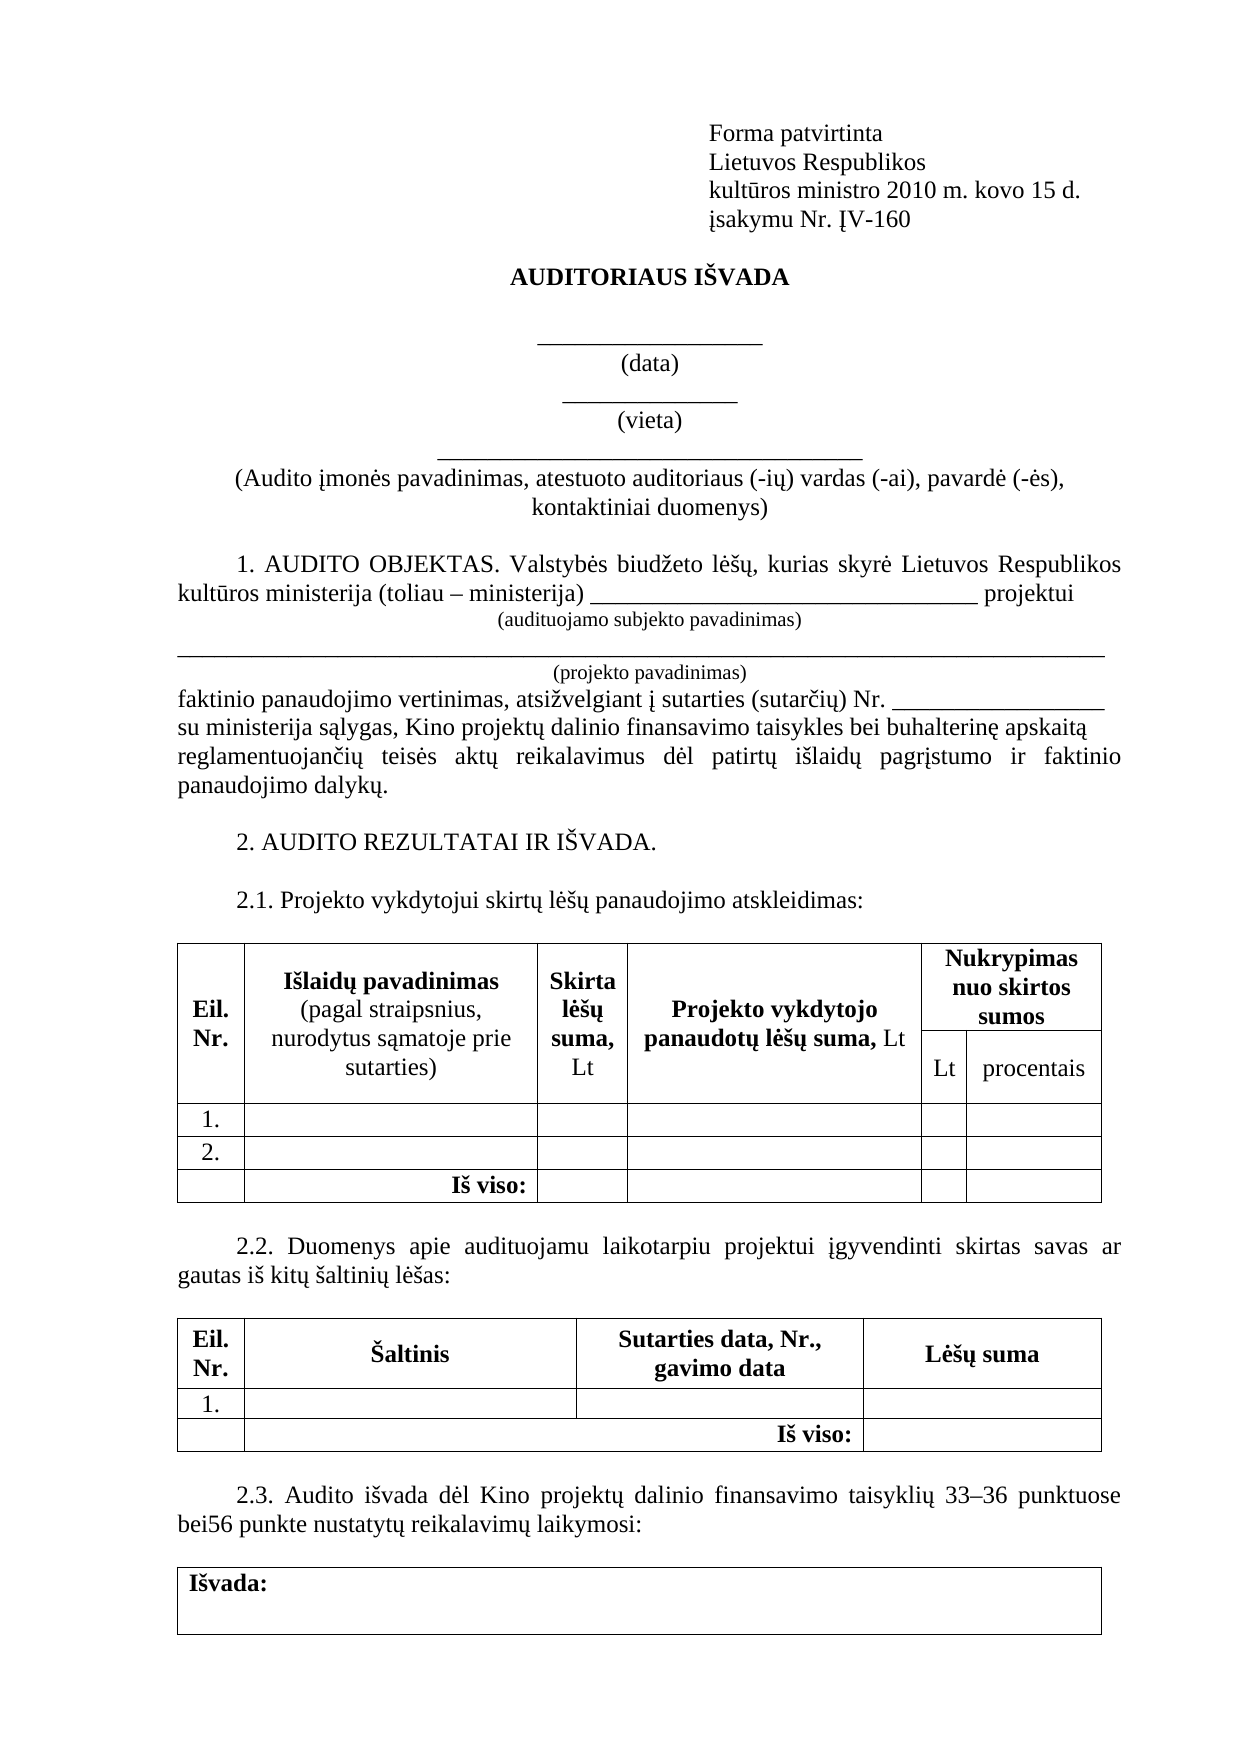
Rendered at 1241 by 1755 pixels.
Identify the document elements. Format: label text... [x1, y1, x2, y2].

text kultūros ministro 2010 m. kovo 15 d. [177, 176, 1122, 204]
text _ [177, 631, 1122, 660]
table_header Šaltinis [245, 1319, 576, 1388]
table_cell [628, 1104, 921, 1136]
table_cell procentais [967, 1031, 1101, 1103]
text 2.2. Duomenys apie audituojamu laikotarpiu projektui įgyvendinti skirtas savas ar gautas iš kitų šaltinių lėšas: [177, 1231, 1122, 1289]
table_cell [245, 1104, 537, 1136]
text (Audito įmonės pavadinimas, atestuoto auditoriaus (-ių) vardas (-ai), pavardė (-ės), kontaktiniai duomenys) [177, 463, 1122, 521]
text (projekto pavadinimas) [177, 660, 1122, 684]
table_header Projekto vykdytojo panaudotų lėšų suma, Lt [628, 944, 921, 1103]
table_cell Iš viso: [245, 1170, 537, 1202]
text __________________________________ [177, 434, 1122, 463]
text su ministerija sąlygas, Kino projektų dalinio finansavimo taisykles bei buhalterinę apskaitą [177, 712, 1122, 741]
table_cell 1. [178, 1389, 244, 1418]
table_header Eil. Nr. [178, 944, 244, 1103]
table_cell [538, 1170, 627, 1202]
table_cell [922, 1137, 966, 1169]
text Forma patvirtinta [709, 118, 1122, 147]
table_header Lėšų suma [864, 1319, 1101, 1388]
table_cell [178, 1170, 244, 1202]
text ______________ [177, 377, 1122, 406]
table_header Išlaidų pavadinimas (pagal straipsnius, nurodytus sąmatoje prie sutarties) [245, 944, 537, 1103]
text 2.1. Projekto vykdytojui skirtų lėšų panaudojimo atskleidimas: [177, 885, 1122, 914]
table_cell [922, 1104, 966, 1136]
table_cell 2. [178, 1137, 244, 1169]
table_header Sutarties data, Nr., gavimo data [577, 1319, 863, 1388]
table_cell [577, 1389, 863, 1418]
table_cell [967, 1170, 1101, 1202]
text (data) [177, 348, 1122, 377]
table_cell [178, 1419, 244, 1451]
table_header Eil. Nr. [178, 1319, 244, 1388]
table_cell [922, 1170, 966, 1202]
text 2.3. Audito išvada dėl Kino projektų dalinio finansavimo taisyklių 33–36 punktuose bei56 punkte nustatytų reikalavimų laikymosi: [177, 1480, 1122, 1538]
text (audituojamo subjekto pavadinimas) [177, 607, 1122, 631]
table_cell 1. [178, 1104, 244, 1136]
table_header Išvada: [178, 1568, 1101, 1634]
table_cell [628, 1137, 921, 1169]
table_cell [245, 1137, 537, 1169]
table_header Skirta lėšų suma, Lt [538, 944, 627, 1103]
text (vieta) [177, 406, 1122, 434]
table_header Nukrypimas nuo skirtos sumos [922, 944, 1101, 1030]
table_cell [628, 1170, 921, 1202]
text įsakymu Nr. ĮV-160 [177, 204, 1122, 233]
text AUDITORIAUS IŠVADA [177, 262, 1122, 291]
table_cell Lt [922, 1031, 966, 1103]
table_cell Iš viso: [245, 1419, 863, 1451]
table_cell [538, 1137, 627, 1169]
table_cell [864, 1389, 1101, 1418]
table_cell [967, 1137, 1101, 1169]
text faktinio panaudojimo vertinimas, atsižvelgiant į sutarties (sutarčių) Nr. [177, 684, 1122, 712]
table_cell [245, 1389, 576, 1418]
table_cell [538, 1104, 627, 1136]
text reglamentuojančių teisės aktų reikalavimus dėl patirtų išlaidų pagrįstumo ir faktinio panaudojimo dalykų. [177, 741, 1122, 799]
text 2. AUDITO REZULTATAI IR IŠVADA. [177, 827, 1122, 856]
text 1. AUDITO OBJEKTAS. Valstybės biudžeto lėšų, kurias skyrė Lietuvos Respublikos kultūros ministerija (toliau – ministerija) _______________________________ projektui [177, 549, 1122, 607]
table_cell [864, 1419, 1101, 1451]
text __________________ [177, 319, 1122, 348]
table_cell [967, 1104, 1101, 1136]
text Lietuvos Respublikos [177, 147, 1122, 176]
